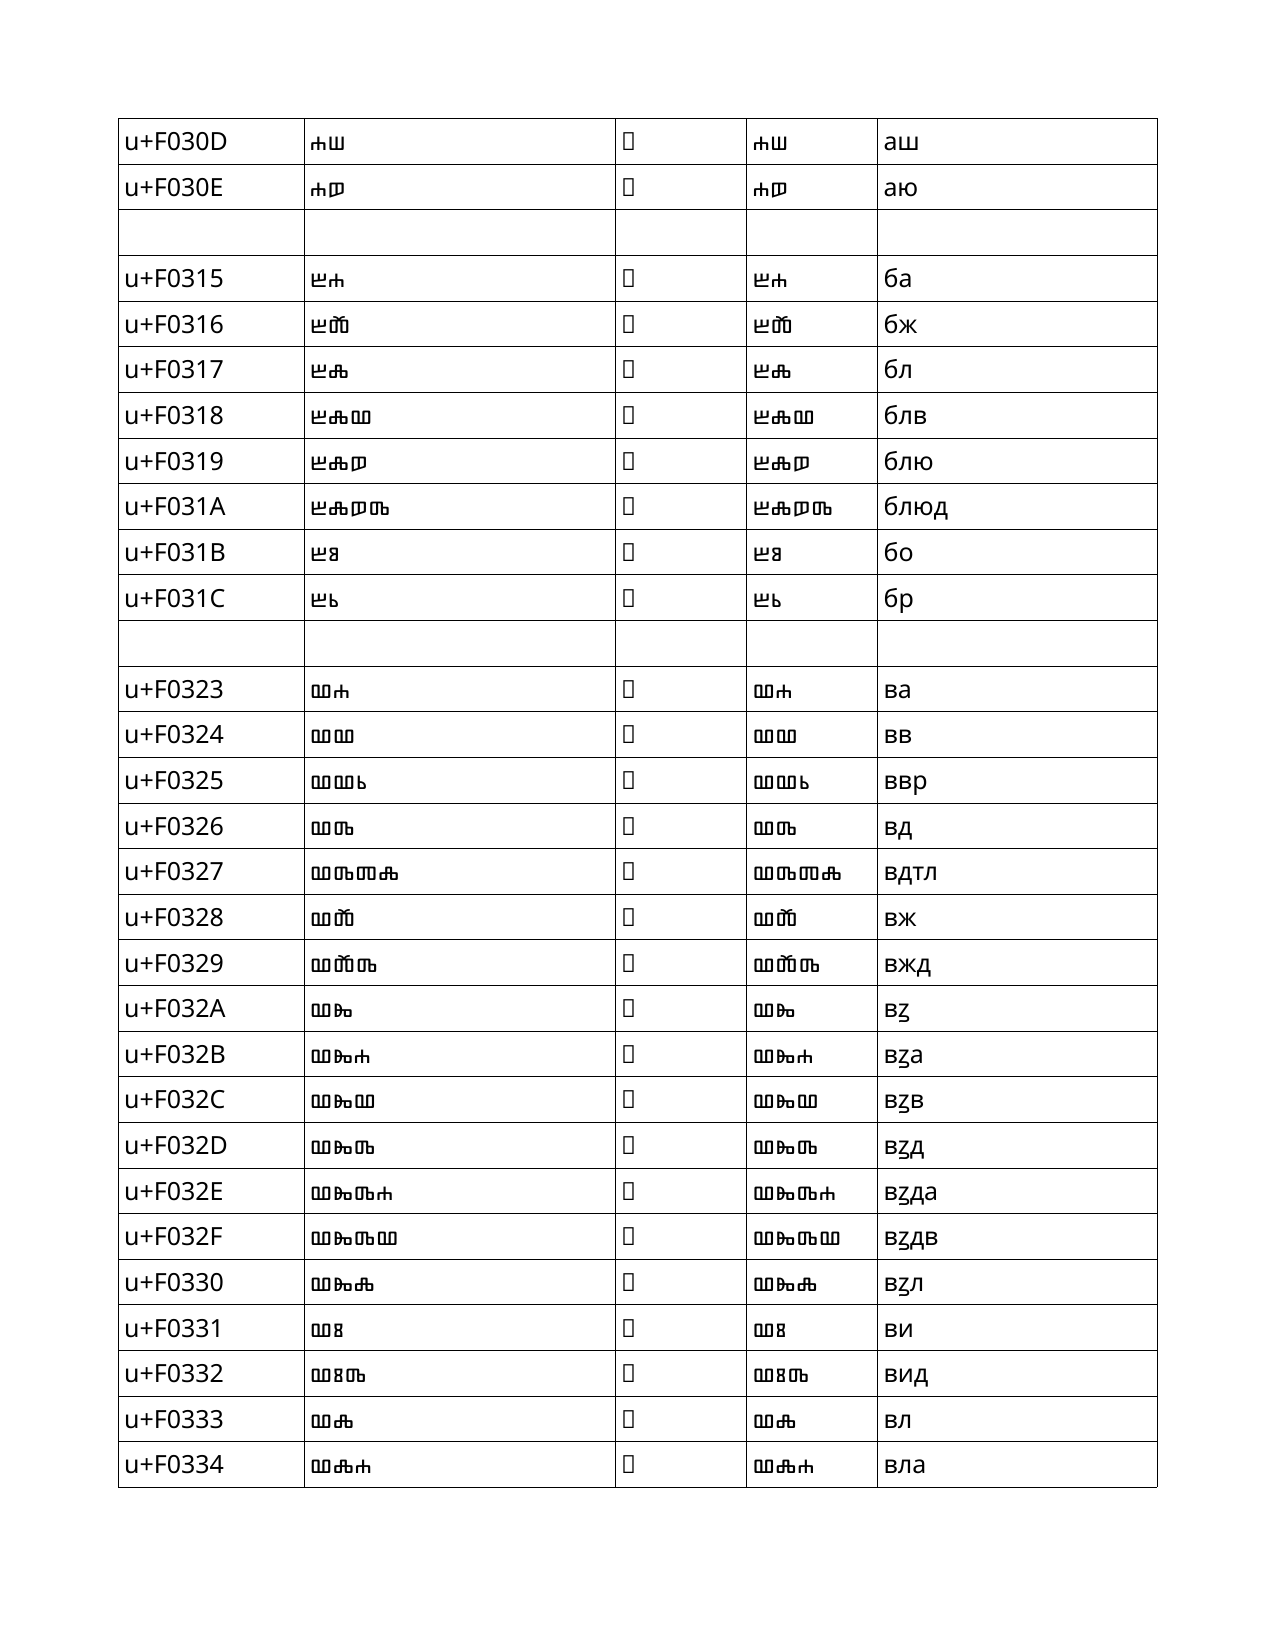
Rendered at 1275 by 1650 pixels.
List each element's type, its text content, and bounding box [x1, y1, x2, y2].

table_cell аш [878, 119, 1157, 164]
table_cell аю [878, 165, 1157, 209]
table_cell вꙁд [878, 1123, 1157, 1167]
table_cell ⰱⰾⰲ [305, 393, 615, 437]
table_cell 󰌬 [616, 1077, 746, 1122]
table_cell u+F030E [119, 165, 304, 209]
table_cell ⰲⰸⰲ [305, 1077, 615, 1122]
table_cell ⰲⰶⰴ [747, 940, 877, 985]
table_cell 󰌥 [616, 758, 746, 802]
table_cell бж [878, 302, 1157, 346]
table_cell ⰲⰸⰲ [747, 1077, 877, 1122]
table_cell ⰲⰲ [747, 712, 877, 757]
table_cell [305, 621, 615, 666]
table_cell 󰌎 [616, 165, 746, 209]
table_cell u+F032D [119, 1123, 304, 1167]
table_cell u+F0329 [119, 940, 304, 985]
table_cell ⰲⰸⰴⰰ [305, 1169, 615, 1213]
table_cell ⰰⱎ [747, 119, 877, 164]
table_cell вꙁдв [878, 1214, 1157, 1259]
table_cell ⰲⰲⱃ [747, 758, 877, 802]
table_cell ⰲⰻ [747, 1305, 877, 1350]
table_cell 󰌜 [616, 575, 746, 620]
table_cell 󰌩 [616, 940, 746, 985]
table_cell u+F032E [119, 1169, 304, 1213]
table_cell ⰱⰰ [747, 256, 877, 301]
table_cell ⰲⰴⱅⰾ [747, 849, 877, 894]
table_cell u+F0325 [119, 758, 304, 802]
table_cell ⰲⰻⰴ [305, 1351, 615, 1396]
table_cell вꙁа [878, 1032, 1157, 1076]
table_cell ⰲⰶ [305, 895, 615, 939]
table_cell u+F032B [119, 1032, 304, 1076]
table_cell ⰲⰶ [747, 895, 877, 939]
table_cell u+F032C [119, 1077, 304, 1122]
table_cell u+F031A [119, 484, 304, 529]
table_cell [119, 621, 304, 666]
table_cell вла [878, 1442, 1157, 1487]
table_cell ва [878, 667, 1157, 711]
table_cell [119, 210, 304, 255]
table_cell ⰲⰾⰰ [747, 1442, 877, 1487]
table_cell ⰱⰾⱓⰴ [305, 484, 615, 529]
table_cell ⰰⱎ [305, 119, 615, 164]
table_cell ⰲⰻ [305, 1305, 615, 1350]
table_cell вꙁл [878, 1260, 1157, 1304]
table_cell u+F030D [119, 119, 304, 164]
table_cell ⰲⰾ [305, 1397, 615, 1441]
table_cell 󰌚 [616, 484, 746, 529]
table_cell u+F0318 [119, 393, 304, 437]
table_cell u+F0316 [119, 302, 304, 346]
table_cell 󰌣 [616, 667, 746, 711]
table_cell вꙁда [878, 1169, 1157, 1213]
table_cell [878, 621, 1157, 666]
table_cell u+F0332 [119, 1351, 304, 1396]
table_cell 󰌕 [616, 256, 746, 301]
table_cell 󰌛 [616, 530, 746, 574]
table_cell [747, 621, 877, 666]
table_cell ⰱⱁ [305, 530, 615, 574]
table_cell u+F0324 [119, 712, 304, 757]
table_cell u+F0334 [119, 1442, 304, 1487]
table_cell 󰌙 [616, 439, 746, 483]
table_cell блюд [878, 484, 1157, 529]
table_cell [616, 210, 746, 255]
table_cell 󰌍 [616, 119, 746, 164]
table_cell u+F0328 [119, 895, 304, 939]
table_cell u+F0319 [119, 439, 304, 483]
table_cell ⰲⰸⰴⰲ [305, 1214, 615, 1259]
table_cell ⰲⰾ [747, 1397, 877, 1441]
table_cell вꙁ [878, 986, 1157, 1031]
table_cell 󰌪 [616, 986, 746, 1031]
table_cell ⰲⰶⰴ [305, 940, 615, 985]
table_cell u+F0326 [119, 804, 304, 848]
table_cell бл [878, 347, 1157, 392]
table_cell 󰌘 [616, 393, 746, 437]
table_cell ⰱⰾ [747, 347, 877, 392]
table_cell ⰲⰸⰴⰰ [747, 1169, 877, 1213]
table_cell [747, 210, 877, 255]
table_cell ⰲⰸⰴⰲ [747, 1214, 877, 1259]
table_cell u+F031C [119, 575, 304, 620]
table_cell вв [878, 712, 1157, 757]
table_cell u+F032A [119, 986, 304, 1031]
table_cell 󰌲 [616, 1351, 746, 1396]
table_cell 󰌯 [616, 1214, 746, 1259]
table_cell вдтл [878, 849, 1157, 894]
table_cell ⰲⰸ [305, 986, 615, 1031]
table_cell u+F0327 [119, 849, 304, 894]
table_cell ба [878, 256, 1157, 301]
table_cell вл [878, 1397, 1157, 1441]
table_cell 󰌴 [616, 1442, 746, 1487]
table_cell ⰲⰸⰾ [305, 1260, 615, 1304]
table_cell 󰌰 [616, 1260, 746, 1304]
table_cell ⰲⰰ [747, 667, 877, 711]
table_cell 󰌫 [616, 1032, 746, 1076]
table_cell u+F0331 [119, 1305, 304, 1350]
table_cell u+F0330 [119, 1260, 304, 1304]
table_cell блв [878, 393, 1157, 437]
table_cell [305, 210, 615, 255]
table_cell ⰱⰶ [305, 302, 615, 346]
table_cell 󰌤 [616, 712, 746, 757]
table_cell 󰌖 [616, 302, 746, 346]
table_cell ⰱⰾ [305, 347, 615, 392]
table_cell ⰲⰴ [305, 804, 615, 848]
table_cell ⰱⰰ [305, 256, 615, 301]
table_cell 󰌱 [616, 1305, 746, 1350]
table_cell блю [878, 439, 1157, 483]
table_cell 󰌗 [616, 347, 746, 392]
table_cell вд [878, 804, 1157, 848]
table_cell 󰌳 [616, 1397, 746, 1441]
table_cell ⰲⰲⱃ [305, 758, 615, 802]
table_cell бр [878, 575, 1157, 620]
table_cell ⰲⰸⰴ [305, 1123, 615, 1167]
table_cell 󰌭 [616, 1123, 746, 1167]
table_cell ⰲⰸⰴ [747, 1123, 877, 1167]
table_cell ви [878, 1305, 1157, 1350]
table_cell u+F0315 [119, 256, 304, 301]
table_cell u+F0333 [119, 1397, 304, 1441]
table_cell вид [878, 1351, 1157, 1396]
table_cell 󰌮 [616, 1169, 746, 1213]
table_cell ⰱⰶ [747, 302, 877, 346]
table_cell u+F031B [119, 530, 304, 574]
table_cell ⰱⰾⰲ [747, 393, 877, 437]
table_cell ⰲⰸ [747, 986, 877, 1031]
table_cell ⰱⰾⱓ [305, 439, 615, 483]
table_cell ⰲⰴ [747, 804, 877, 848]
table_cell 󰌦 [616, 804, 746, 848]
table_cell [878, 210, 1157, 255]
table_cell вꙁв [878, 1077, 1157, 1122]
table_cell [616, 621, 746, 666]
table_cell ⰱⱃ [747, 575, 877, 620]
table_cell бо [878, 530, 1157, 574]
table_cell 󰌨 [616, 895, 746, 939]
table_cell ⰲⰲ [305, 712, 615, 757]
table_cell ввр [878, 758, 1157, 802]
table_cell ⰱⰾⱓⰴ [747, 484, 877, 529]
table_cell ⰲⰸⰾ [747, 1260, 877, 1304]
table_cell ⰱⱁ [747, 530, 877, 574]
table_cell вж [878, 895, 1157, 939]
table_cell ⰱⱃ [305, 575, 615, 620]
table_cell ⰲⰻⰴ [747, 1351, 877, 1396]
table_cell 󰌧 [616, 849, 746, 894]
table_cell вжд [878, 940, 1157, 985]
table_cell ⰰⱓ [747, 165, 877, 209]
table_cell ⰲⰴⱅⰾ [305, 849, 615, 894]
table_cell u+F032F [119, 1214, 304, 1259]
table_cell ⰲⰸⰰ [305, 1032, 615, 1076]
table_cell ⰲⰸⰰ [747, 1032, 877, 1076]
table_cell ⰰⱓ [305, 165, 615, 209]
table_cell ⰲⰾⰰ [305, 1442, 615, 1487]
table_cell ⰱⰾⱓ [747, 439, 877, 483]
table_cell u+F0317 [119, 347, 304, 392]
table_cell u+F0323 [119, 667, 304, 711]
table_cell ⰲⰰ [305, 667, 615, 711]
